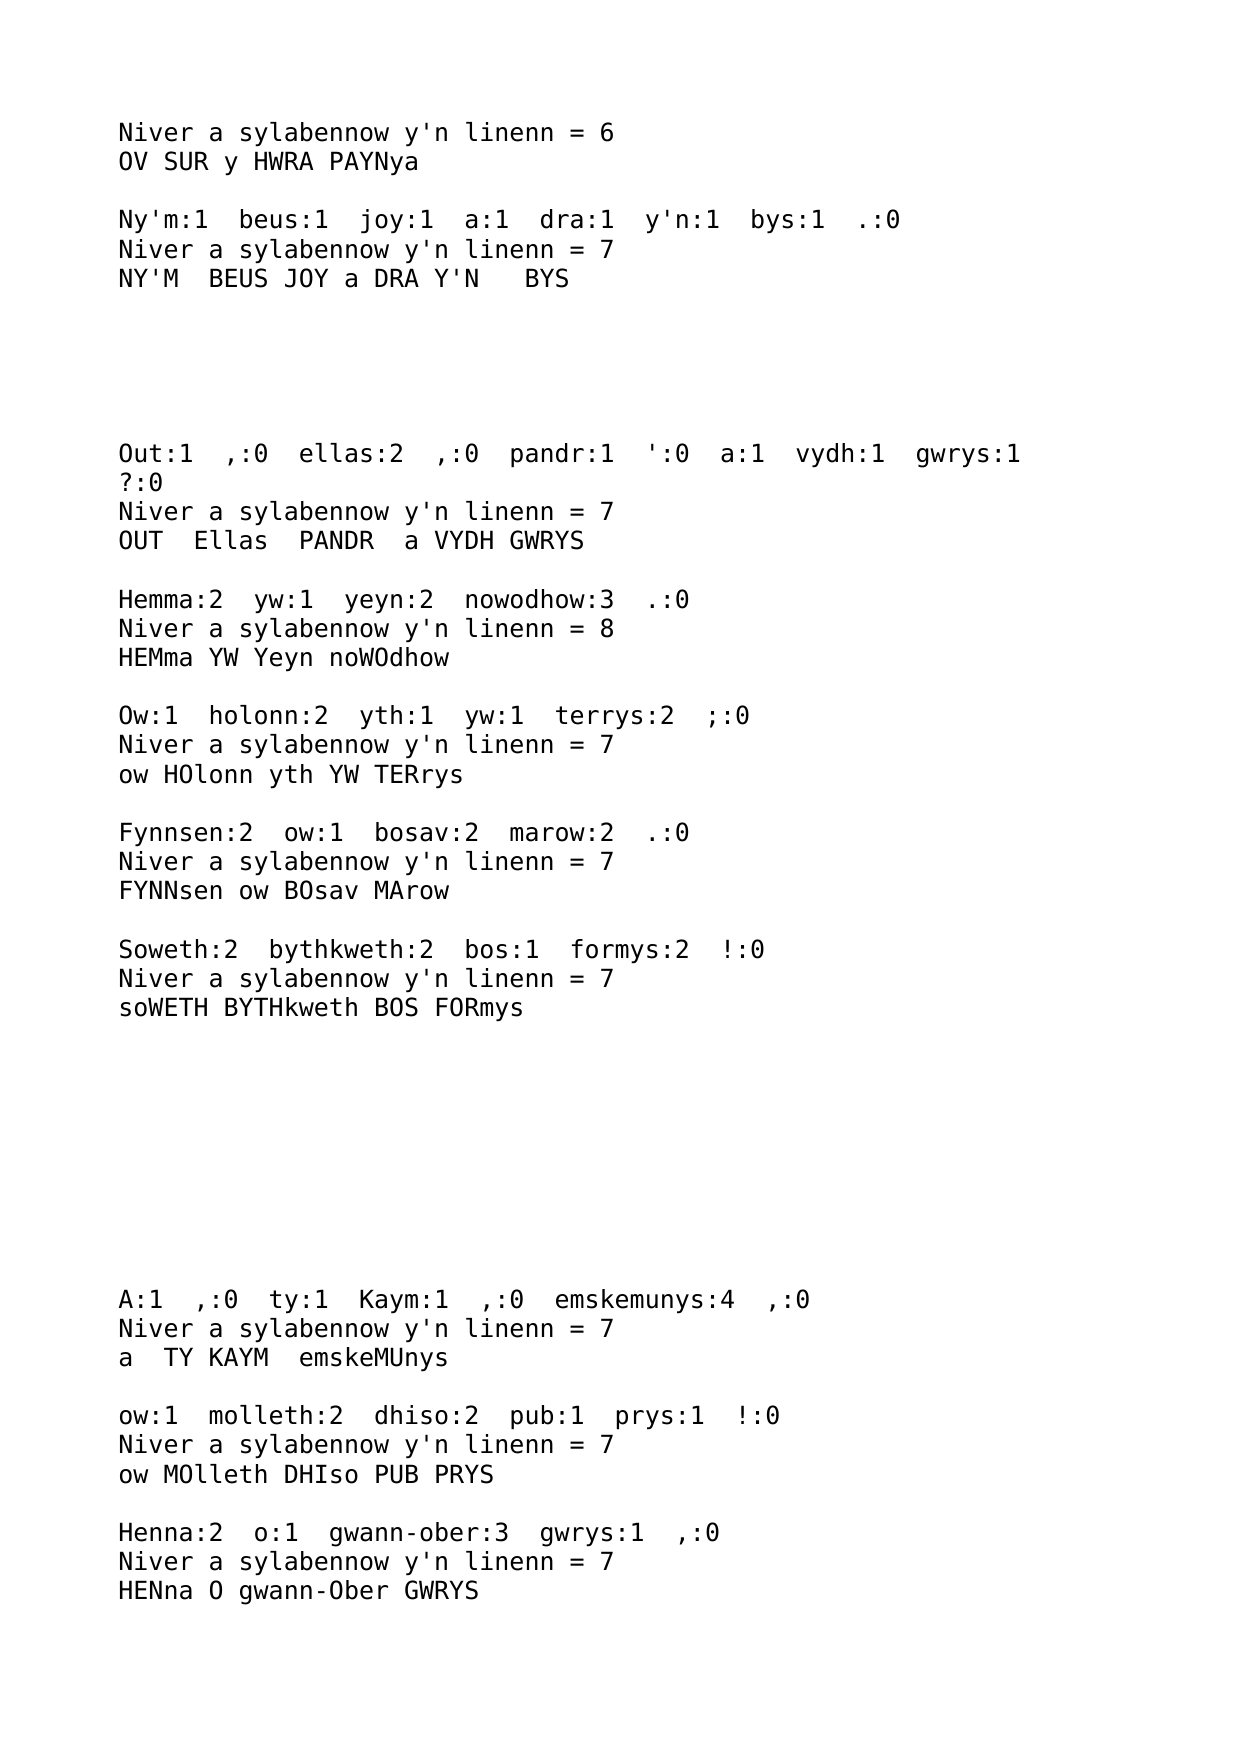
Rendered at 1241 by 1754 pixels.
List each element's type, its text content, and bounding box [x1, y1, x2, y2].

text Fynnsen:2 ow:1 bosav:2 marow:2 .:0 [118, 818, 1122, 847]
text OUT Ellas PANDR a VYDH GWRYS [118, 526, 1122, 556]
text ow:1 molleth:2 dhiso:2 pub:1 prys:1 !:0 [118, 1401, 1122, 1431]
text Niver a sylabennow y'n linenn = 7 [118, 964, 1122, 993]
text Niver a sylabennow y'n linenn = 7 [118, 1314, 1122, 1343]
text OV SUR y HWRA PAYNya [118, 147, 1122, 176]
text soWETH BYTHkweth BOS FORmys [118, 993, 1122, 1022]
text Niver a sylabennow y'n linenn = 7 [118, 497, 1122, 526]
text ?:0 [118, 468, 1122, 497]
text NY'M BEUS JOY a DRA Y'N BYS [118, 264, 1122, 293]
text A:1 ,:0 ty:1 Kaym:1 ,:0 emskemunys:4 ,:0 [118, 1285, 1122, 1314]
text Ow:1 holonn:2 yth:1 yw:1 terrys:2 ;:0 [118, 701, 1122, 731]
text HEMma YW Yeyn noWOdhow [118, 643, 1122, 672]
text Soweth:2 bythkweth:2 bos:1 formys:2 !:0 [118, 935, 1122, 964]
text ow HOlonn yth YW TERrys [118, 760, 1122, 789]
text Niver a sylabennow y'n linenn = 7 [118, 731, 1122, 760]
text Ny'm:1 beus:1 joy:1 a:1 dra:1 y'n:1 bys:1 .:0 [118, 206, 1122, 235]
text ow MOlleth DHIso PUB PRYS [118, 1460, 1122, 1489]
text Niver a sylabennow y'n linenn = 7 [118, 1431, 1122, 1460]
text Niver a sylabennow y'n linenn = 6 [118, 118, 1122, 147]
text a TY KAYM emskeMUnys [118, 1343, 1122, 1372]
text Niver a sylabennow y'n linenn = 8 [118, 614, 1122, 643]
text Niver a sylabennow y'n linenn = 7 [118, 1547, 1122, 1576]
text Niver a sylabennow y'n linenn = 7 [118, 235, 1122, 264]
text Out:1 ,:0 ellas:2 ,:0 pandr:1 ':0 a:1 vydh:1 gwrys:1 [118, 439, 1122, 468]
text Niver a sylabennow y'n linenn = 7 [118, 847, 1122, 876]
text Hemma:2 yw:1 yeyn:2 nowodhow:3 .:0 [118, 585, 1122, 614]
text FYNNsen ow BOsav MArow [118, 876, 1122, 906]
text Henna:2 o:1 gwann-ober:3 gwrys:1 ,:0 [118, 1518, 1122, 1547]
text HENna O gwann-Ober GWRYS [118, 1576, 1122, 1606]
